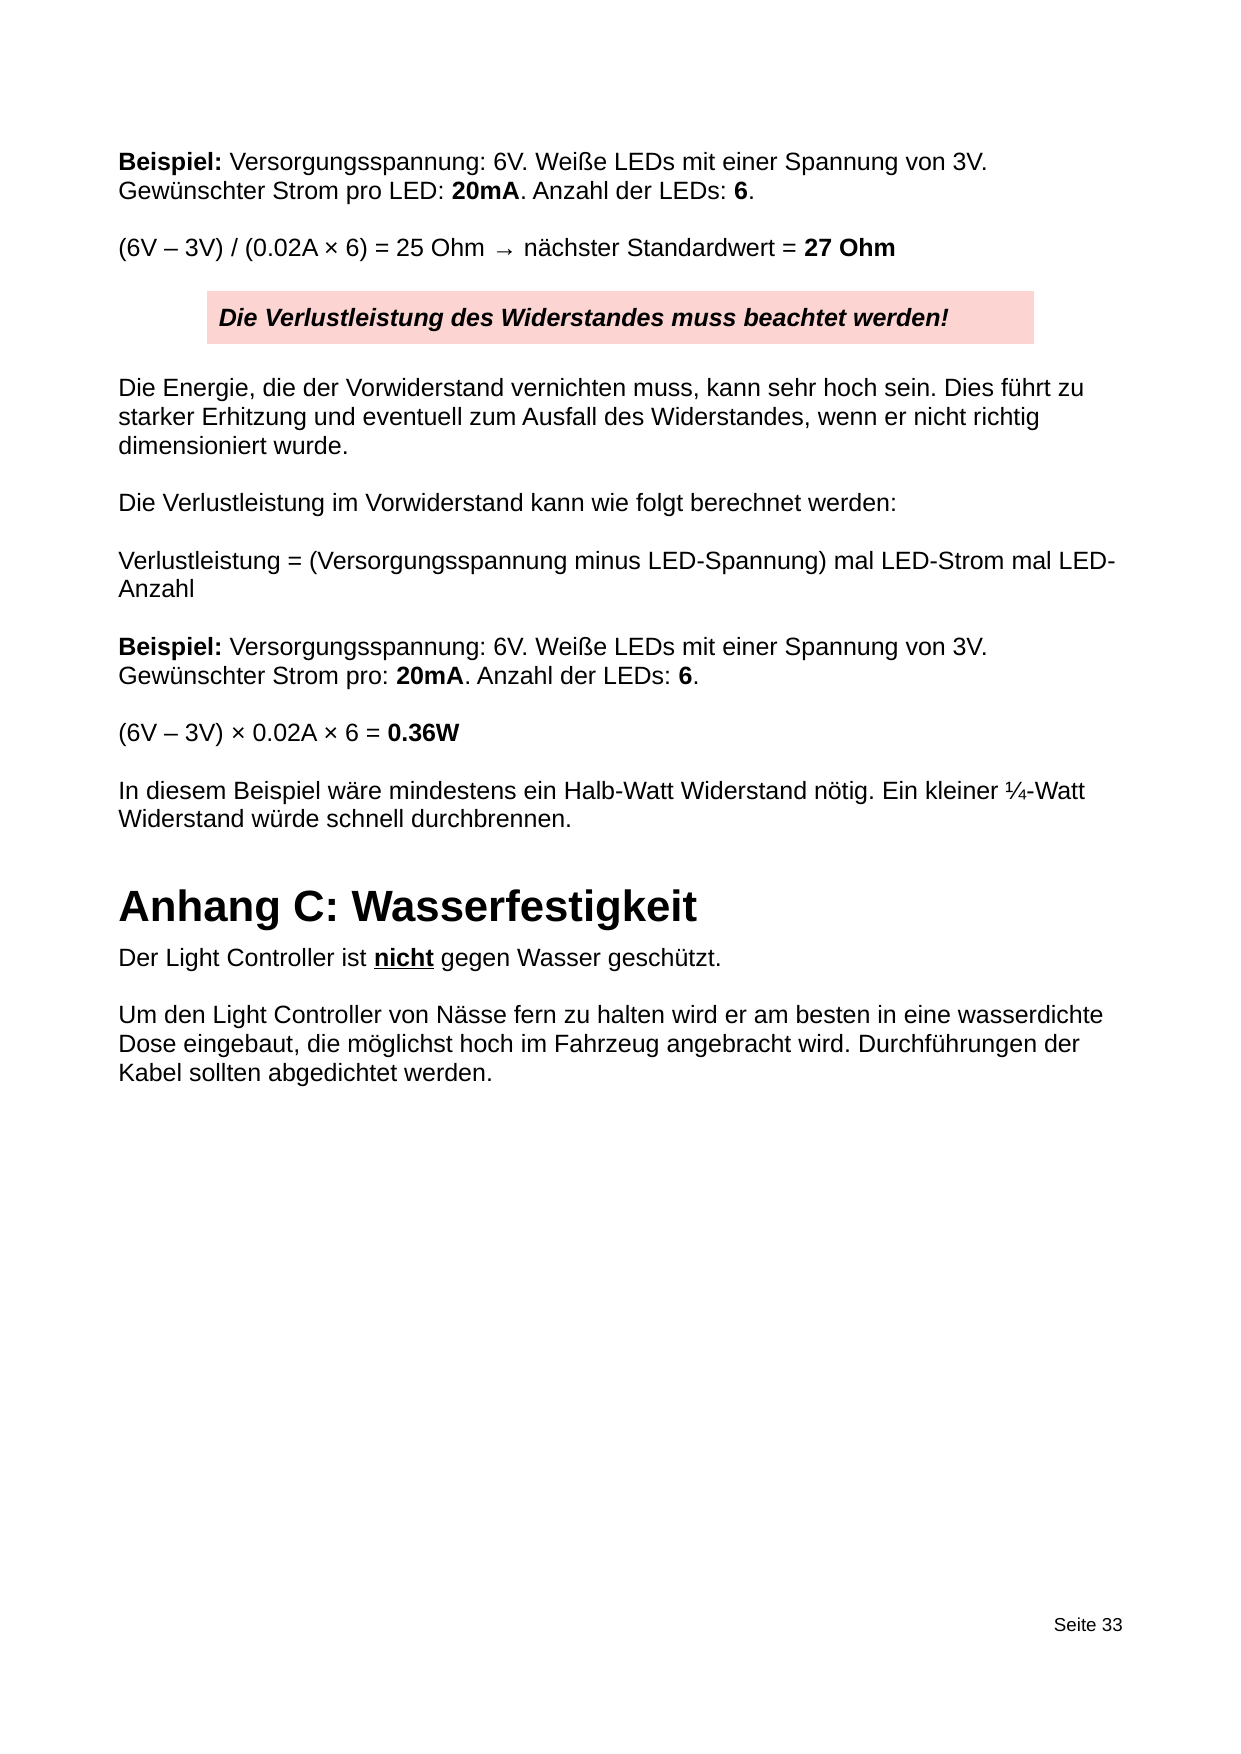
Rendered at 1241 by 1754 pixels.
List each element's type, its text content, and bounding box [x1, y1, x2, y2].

text Die Energie, die der Vorwiderstand vernichten muss, kann sehr hoch sein. Dies führt zu starker Erhitzung und eventuell zum Ausfall des Widerstandes, wenn er nicht richtig dimensioniert wurde. [118, 373, 1122, 459]
text Verlustleistung = (Versorgungsspannung minus LED-Spannung) mal LED-Strom mal LED-Anzahl [118, 546, 1122, 603]
text In diesem Beispiel wäre mindestens ein Halb-Watt Widerstand nötig. Ein kleiner ¼-Watt Widerstand würde schnell durchbrennen. [118, 776, 1122, 833]
text Die Verlustleistung im Vorwiderstand kann wie folgt berechnet werden: [118, 488, 1122, 517]
text Beispiel: Versorgungsspannung: 6V. Weiße LEDs mit einer Spannung von 3V. Gewünschter Strom pro: 20mA. Anzahl der LEDs: 6. [118, 632, 1122, 689]
text Beispiel: Versorgungsspannung: 6V. Weiße LEDs mit einer Spannung von 3V. Gewünschter Strom pro LED: 20mA. Anzahl der LEDs: 6. [118, 147, 1122, 204]
text (6V – 3V) / (0.02A × 6) = 25 Ohm → nächster Standardwert = 27 Ohm [118, 233, 1122, 262]
text (6V – 3V) × 0.02A × 6 = 0.36W [118, 718, 1122, 747]
text Um den Light Controller von Nässe fern zu halten wird er am besten in eine wasserdichte Dose eingebaut, die möglichst hoch im Fahrzeug angebracht wird. Durchführungen der Kabel sollten abgedichtet werden. [118, 1000, 1122, 1086]
text Der Light Controller ist nicht gegen Wasser geschützt. [118, 942, 1122, 971]
subtitle Anhang C: Wasserfestigkeit [118, 880, 1122, 931]
text Die Verlustleistung des Widerstandes muss beachtet werden! [207, 291, 1034, 344]
